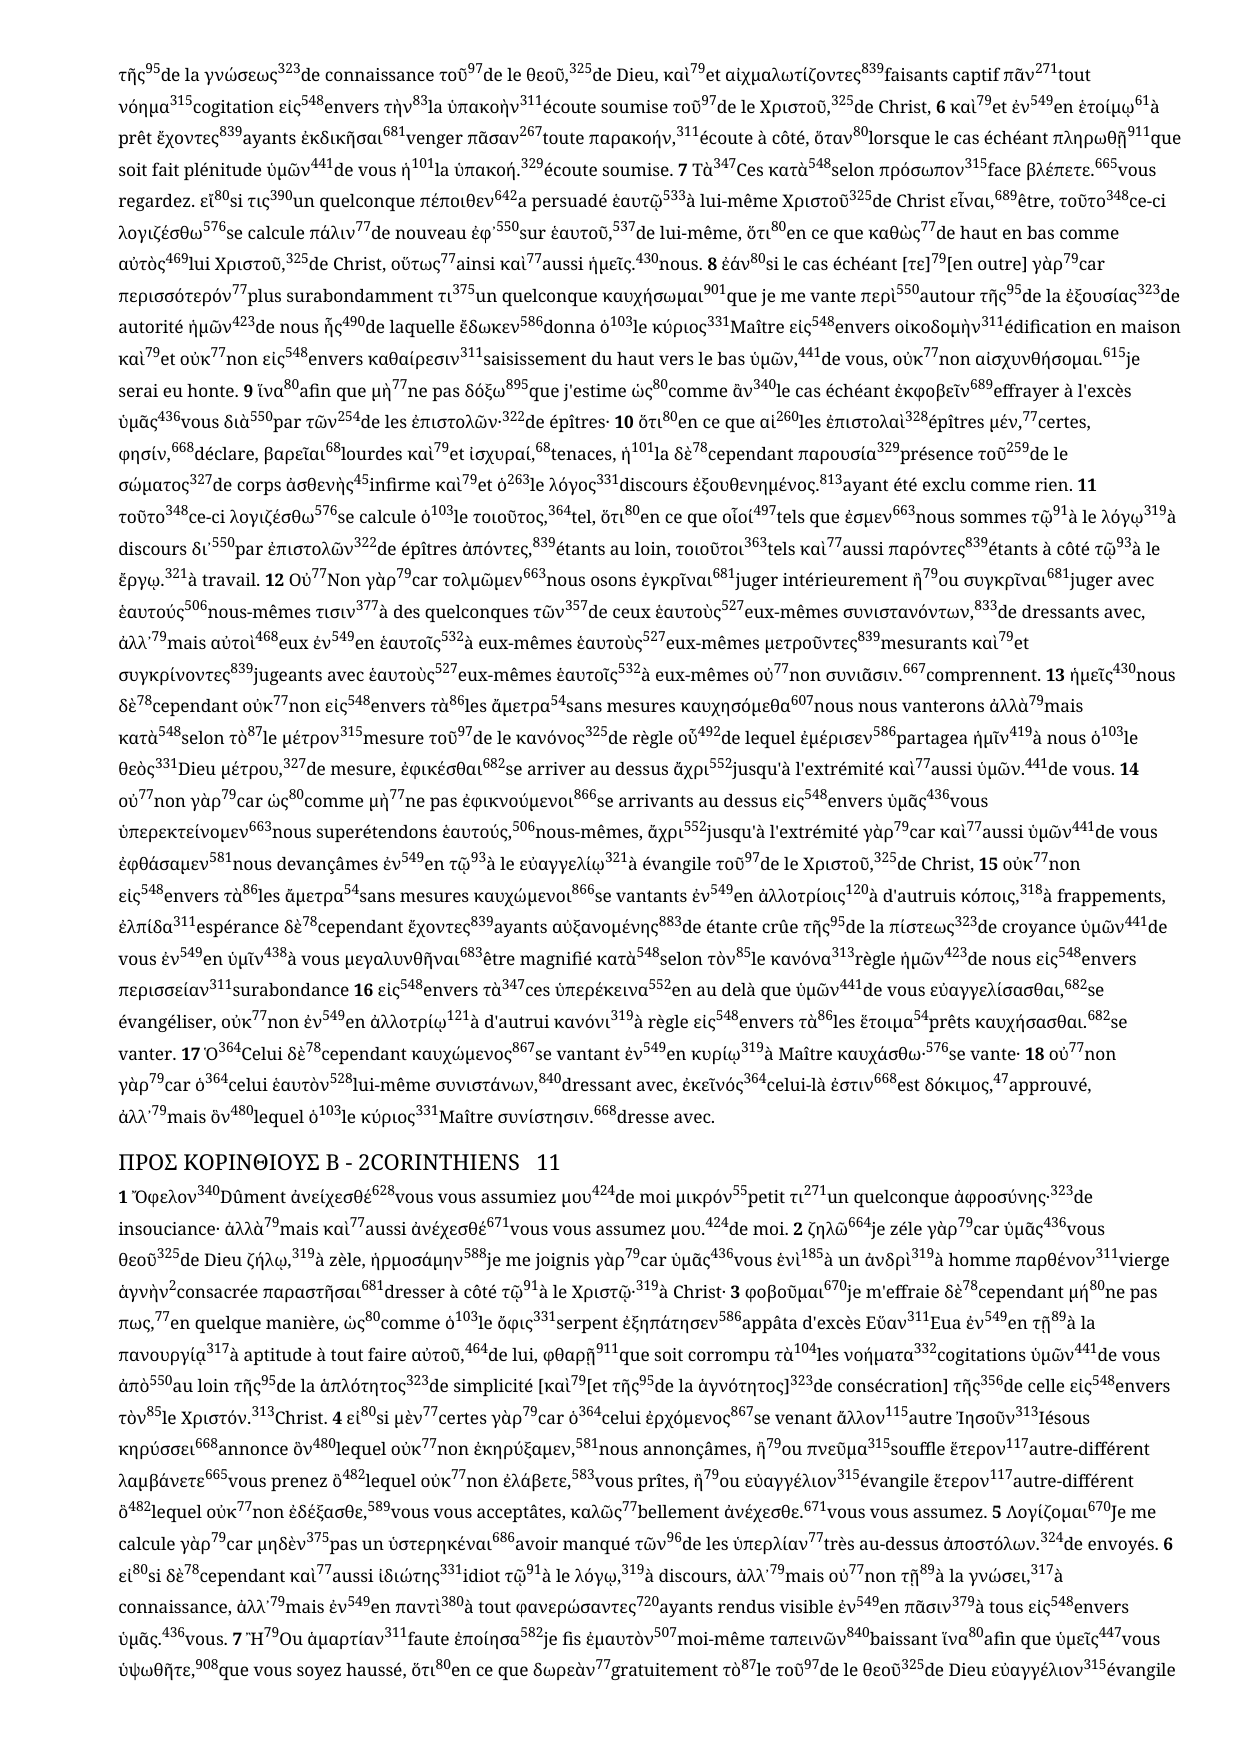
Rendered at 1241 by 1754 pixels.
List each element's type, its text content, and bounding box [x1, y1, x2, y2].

text 1 Ὄφελον340Dûment ἀνείχεσθέ628vous vous assumiez μου424de moi μικρόν55petit τι271un quelconque ἀφροσύνης·323de insouciance· ἀλλὰ79mais καὶ77aussi ἀνέχεσθέ671vous vous assumez μου.424de moi. 2 ζηλῶ664je zéle γὰρ79car ὑμᾶς436vous θεοῦ325de Dieu ζήλῳ,319à zèle, ἡρμοσάμην588je me joignis γὰρ79car ὑμᾶς436vous ἑνὶ185à un ἀνδρὶ319à homme παρθένον311vierge ἁγνὴν2consacrée παραστῆσαι681dresser à côté τῷ91à le Χριστῷ·319à Christ· 3 φοβοῦμαι670je m'effraie δὲ78cependant μή80ne pas πως,77en quelque manière, ὡς80comme ὁ103le ὄφις331serpent ἐξηπάτησεν586appâta d'excès Εὕαν311Eua ἐν549en τῇ89à la πανουργίᾳ317à aptitude à tout faire αὐτοῦ,464de lui, φθαρῇ911que soit corrompu τὰ104les νοήματα332cogitations ὑμῶν441de vous ἀπὸ550au loin τῆς95de la ἁπλότητος323de simplicité [καὶ79[et τῆς95de la ἁγνότητος]323de consécration] τῆς356de celle εἰς548envers τὸν85le Χριστόν.313Christ. 4 εἰ80si μὲν77certes γὰρ79car ὁ364celui ἐρχόμενος867se venant ἄλλον115autre Ἰησοῦν313Iésous κηρύσσει668annonce ὃν480lequel οὐκ77non ἐκηρύξαμεν,581nous annonçâmes, ἢ79ou πνεῦμα315souffle ἕτερον117autre-différent λαμβάνετε665vous prenez ὃ482lequel οὐκ77non ἐλάβετε,583vous prîtes, ἢ79ou εὐαγγέλιον315évangile ἕτερον117autre-différent ὃ482lequel οὐκ77non ἐδέξασθε,589vous vous acceptâtes, καλῶς77bellement ἀνέχεσθε.671vous vous assumez. 5 Λογίζομαι670Je me calcule γὰρ79car μηδὲν375pas un ὑστερηκέναι686avoir manqué τῶν96de les ὑπερλίαν77très au-dessus ἀποστόλων.324de envoyés. 6 εἰ80si δὲ78cependant καὶ77aussi ἰδιώτης331idiot τῷ91à le λόγῳ,319à discours, ἀλλ᾽79mais οὐ77non τῇ89à la γνώσει,317à connaissance, ἀλλ᾽79mais ἐν549en παντὶ380à tout φανερώσαντες720ayants rendus visible ἐν549en πᾶσιν379à tous εἰς548envers ὑμᾶς.436vous. 7 Ἢ79Ou ἁμαρτίαν311faute ἐποίησα582je fis ἐμαυτὸν507moi-même ταπεινῶν840baissant ἵνα80afin que ὑμεῖς447vous ὑψωθῆτε,908que vous soyez haussé, ὅτι80en ce que δωρεὰν77gratuitement τὸ87le τοῦ97de le θεοῦ325de Dieu εὐαγγέλιον315évangile εὐηγγελισάμην588je m'évangélisai ὑμῖν;438à vous; 8 ἄλλας112autres ἐκκλησίας310églises ἐσύλησα582je dépouillai λαβὼν721ayant pris ὀψώνιον315gage πρὸς548vers τὴν83la ὑμῶν441de vous διακονίαν,311service, 9 καὶ79et παρὼν840étant à côté πρὸς548vers ὑμᾶς436vous καὶ79et ὑστερηθεὶς760ayant été manqué οὐ77non κατενάρκησα582j'engourdis de haut en bas οὐθενός·384de aucun· τὸ87le γὰρ79car ὑστέρημά315manque μου424de moi προσανεπλήρωσαν585élevèrent à plénitude vers οἱ102les ἀδελφοὶ330frères ἐλθόντες720ayants venus ἀπὸ550au loin Μακεδονίας,323de Macédoine, καὶ79et ἐν549en παντὶ380à tout ἀβαρῆ53sans poids ἐμαυτὸν507moi-même ὑμῖν438à vous ἐτήρησα582je gardai καὶ79et τηρήσω.602je garderai. 10 ἔστιν668est ἀλήθεια329vérité Χριστοῦ325de Christ ἐν549en ἐμοὶ420à moi ὅτι80en ce que ἡ101la καύχησις329vanterie αὕτη154celle-ci οὐ77non φραγήσεται619sera obstrué εἰς548envers ἐμὲ417moi ἐν549en τοῖς92à les κλίμασιν320à climats τῆς95de la Ἀχαΐας.323de Achaïe. 11 διὰ548par le fait de τί;399quel; ὅτι80en ce que οὐκ77non ἀγαπῶ664j'aime ὑμᾶς;436vous; ὁ103le θεὸς331Dieu οἶδεν.642a su. 12 Ὃ482Lequel δὲ78cependant ποιῶ,664je fais, καὶ77aussi ποιήσω,602je ferai, ἵνα80afin que ἐκκόψω895que je coupe à l'excès τὴν83la ἀφορμὴν311occasion τῶν357de ceux θελόντων833de voulants ἀφορμήν,311occasion, ἵνα80afin que ἐν549en ᾧ488à lequel καυχῶνται673se vantent εὑρεθῶσιν910que soient trouvé καθὼς77de haut en bas comme καὶ77aussi ἡμεῖς.430nous. 13 οἱ102les γὰρ79car τοιοῦτοι363tels ψευδαπόστολοι,330faux apôtres, ἐργάται330travailleurs δόλιοι,21trompeurs, μετασχηματιζόμενοι866se schématisants au-delà εἰς548envers ἀποστόλους312envoyés Χριστοῦ.325de Christ. 14 καὶ79et οὐ77non θαῦμα·333objet d'étonnement· αὐτὸς542lui-même γὰρ79car ὁ103le σατανᾶς331Satanas μετασχηματίζεται674se schématise au-delà εἰς548envers ἄγγελον313messager φωτός.327de lumière. 15 οὐ77non μέγα49grand οὖν79donc εἰ80si καὶ77aussi οἱ102les διάκονοι330serviteurs αὐτοῦ464de lui μετασχηματίζονται673se schématisent au-delà ὡς80comme διάκονοι330serviteurs δικαιοσύνης·323de justice· ὧν491de lesquels τὸ105le τέλος333achèvement ἔσται612se sera κατὰ548selon τὰ86les ἔργα314travaux αὐτῶν.463de eux. 16 Πάλιν77De nouveau λέγω,664je dis, μή77ne pas τίς390un quelconque με417moi δόξῃ899que estime ἄφρονα32insensé εἶναι·689être· εἰ80si δὲ78cependant μή77ne pas γε,340du moins, κἂν77et si ὡς80comme ἄφρονα53insensé δέξασθέ557que vous vous acceptez με,417moi, ἵνα80afin que κἀγὼ431et moi μικρόν55petit τι271un quelconque καυχήσωμαι.901que je me vante. 17 ὃ482lequel λαλῶ,664je bavarde, οὐ77non κατὰ548selon κύριον313Maître λαλῶ664je bavarde ἀλλ᾽79mais ὡς80comme ἐν549en ἀφροσύνῃ,317à insouciance, ἐν549en ταύτῃ142à celle-ci τῇ89à la ὑποστάσει317à soutenance τῆς95de la καυχήσεως.323de vanterie. 18 ἐπεὶ80puisque πολλοὶ389nombreux καυχῶνται673se vantent κατὰ548selon σάρκα,311chair, κἀγὼ431et moi καυχήσομαι.608je me vanterai. 19 ἡδέως77plaisamment γὰρ79car ἀνέχεσθε671vous vous assumez τῶν96de les ἀφρόνων64de insensés φρόνιμοι46pensifs ὄντες·839étants· 20 ἀνέχεσθε671vous vous assumez γὰρ79car εἴ80si τις390un quelconque ὑμᾶς436vous καταδουλοῖ,668asservit de haut en bas, εἴ80si τις390un quelconque κατεσθίει,668mange complètement, εἴ80si τις390un quelconque λαμβάνει,668prend, εἴ80si τις390un quelconque ἐπαίρεται,674se surélève, εἴ80si τις390un quelconque εἰς548envers πρόσωπον315face ὑμᾶς436vous δέρει.668pèle. 21 κατὰ548selon ἀτιμίαν311dévalorisation λέγω,664je dis, ὡς80comme ὅτι80en ce que ἡμεῖς430nous ἠσθενήκαμεν.637nous avons été infirme. Ἐν549En ᾧ488à lequel δ᾽78cependant ἄν340le cas échéant τις390un quelconque τολμᾷ,921que ose, ἐν549en ἀφροσύνῃ317à insouciance λέγω,664je dis, τολμῶ664j'ose κἀγώ.431et moi. 22 Ἑβραῖοί330Hébreux εἰσιν;667sont; κἀγώ.431et moi. Ἰσραηλῖταί330Israélites εἰσιν;667sont; κἀγώ.431et moi. σπέρμα333semence Ἀβραάμ325de Abraam εἰσιν;667sont; κἀγώ.431et moi. 23 διάκονοι330serviteurs Χριστοῦ325de Christ εἰσιν;667sont; παραφρονῶν840pensant à côté λαλῶ,664je bavarde, ὑπὲρ77au-dessus ἐγώ·431moi· ἐν549en κόποις318à frappements περισσοτέρως,77plus surabondamment, ἐν549en φυλακαῖς316à gardiennages περισσοτέρως,77plus surabondamment, ἐν549en πληγαῖς316à coups ὑπερβαλλόντως,77au-dessus de la mesure, ἐν549en θανάτοις318à trépas πολλάκις.77souvent. 24 Ὑπὸ550Sous Ἰουδαίων64de Ioudaiens πεντάκις77cinq fois τεσσεράκοντα50quarante παρὰ548à côté μίαν51une ἔλαβον,582je pris, 25 τρὶς77trois fois ἐρραβδίσθην,596je fus bâtonné, ἅπαξ77une fois ἐλιθάσθην,596je fus pierré, τρὶς77trois fois ἐναυάγησα,582je naufrageai, νυχθήμερον315nycthémère ἐν549en τῷ91à le βυθῷ319à abîme πεποίηκα·638j'ai fait· 26 ὁδοιπορίαις316à marches de cheminements πολλάκις,77souvent, κινδύνοις318à risques ποταμῶν,324de fleuves, κινδύνοις318à risques λῃστῶν,324de pilleurs, κινδύνοις318à risques ἐκ550hors γένους,327de genre, κινδύνοις318à risques ἐξ550hors ἐθνῶν,326de ethnies, κινδύνοις318à risques ἐν549en πόλει,317à cité, κινδύνοις318à risques ἐν549en ἐρημίᾳ,317à lieu désertique, κινδύνοις318à risques ἐν549en θαλάσσῃ,317à mer, κινδύνοις318à risques ἐν549en ψευδαδέλφοις,318à faux frères, 27 κόπῳ319à frappement καὶ79et μόχθῳ,319à labeur, ἐν549en ἀγρυπνίαις316à insomnies πολλάκις,77souvent, ἐν549en λιμῷ319à famine καὶ79et δίψει,321à soif, ἐν549en νηστείαις316à jeûnes πολλάκις,77souvent, ἐν549en ψύχει321à froid καὶ79et γυμνότητι·317à nudité· 28 χωρὶς552séparément τῶν359de ces παρεκτὸς77hormis ἡ101la ἐπίστασίς329opposition μοι420à moi ἡ362celle καθ᾽548selon ἡμέραν,311journée, ἡ101la μέριμνα329inquiétude πασῶν278de toutes τῶν94de les ἐκκλησιῶν.322de églises. 29 τίς410quel ἀσθενεῖ668est infirme καὶ79et οὐκ77non ἀσθενῶ;664je suis infirme; τίς410quel σκανδαλίζεται680est scandalisé καὶ79et οὐκ77non ἐγὼ431moi πυροῦμαι;676je suis brûlé au feu; 30 Εἰ80Si καυχᾶσθαι690se vanter δεῖ,668attache de lien, τὰ347ces τῆς95de la ἀσθενείας323de infirmité μου424de moi καυχήσομαι.608je me vanterai. 31 ὁ103le θεὸς331Dieu καὶ79et πατὴρ331père τοῦ97de le κυρίου325de Maître Ἰησοῦ325de Iésous οἶδεν,642a su, ὁ364celui ὢν840étant εὐλογητὸς47élogié εἰς548envers τοὺς84les αἰῶνας,312ères, ὅτι80en ce que οὐ77non ψεύδομαι.670je me mens. 32 ἐν549en Δαμασκῷ317à Damas ὁ103le ἐθνάρχης331ethnarque Ἁρέτα325de Arétas τοῦ97de le βασιλέως325de roi ἐφρούρει625regardait au-devant τὴν83la πόλιν311cité Δαμασκηνῶν64de Damascéniens πιάσαι681saisir με,417moi, 33 καὶ79et διὰ550par θυρίδος323de fenêtre ἐν549en σαργάνῃ317à panier ἐχαλάσθην596je fus lâché διὰ550par τοῦ99de le τείχους327de muraille καὶ79et ἐξέφυγον582je fuis dehors τὰς82les χεῖρας310mains αὐτοῦ.464de lui. [118, 1181, 1181, 1682]
text ΠΡΟΣ ΚΟΡΙΝΘΙΟΥΣ Β - 2CORINTHIENS 11 [118, 1147, 1181, 1177]
text 1 Αὐτὸς513Moi-même δὲ78cependant ἐγὼ431moi Παῦλος331Paulus παρακαλῶ664j'appelle à côté ὑμᾶς436vous διὰ550par τῆς95de la πραΰτητος323de douceur καὶ79et ἐπιεικείας323de modération τοῦ97de le Χριστοῦ,325de Christ, ὃς498lequel κατὰ548selon πρόσωπον315face μὲν77certes ταπεινὸς47bas ἐν549en ὑμῖν,438à vous, ἀπὼν840étant au loin δὲ78cependant θαρρῶ664j'encourage εἰς548envers ὑμᾶς·436vous· 2 δέομαι670je m'attache de lien δὲ78cependant τὸ348ce μὴ77ne pas παρὼν840étant à côté θαρρῆσαι681encourager τῇ89à la πεποιθήσει317à confiance ᾗ484à laquelle λογίζομαι670je me calcule τολμῆσαι681oser ἐπί548sur τινας372des quelconques τοὺς345ceux λογιζομένους848se calculants ἡμᾶς416nous ὡς80comme κατὰ548selon σάρκα311chair περιπατοῦντας.821piétinants autour. 3 Ἐν549En σαρκὶ317à chair γὰρ79car περιπατοῦντες839piétinants autour οὐ77non κατὰ548selon σάρκα311chair στρατευόμεθα,669nous nous guerroyons en soldat, 4 τὰ104les γὰρ79car ὅπλα332armes τῆς95de la στρατείας323de guerre de soldat ἡμῶν423de nous οὐ77non σαρκικὰ48charnels ἀλλὰ79mais δυνατὰ48puissants τῷ91à le θεῷ319à Dieu πρὸς548vers καθαίρεσιν311saisissement du haut vers le bas ὀχυρωμάτων,326de forteresses, λογισμοὺς312calculs καθαιροῦντες839saisissants du haut vers le bas 5 καὶ79et πᾶν271tout ὕψωμα315hauteur ἐπαιρόμενον851se surélevant κατὰ550contre τῆς95de la γνώσεως323de connaissance τοῦ97de le θεοῦ,325de Dieu, καὶ79et αἰχμαλωτίζοντες839faisants captif πᾶν271tout νόημα315cogitation εἰς548envers τὴν83la ὑπακοὴν311écoute soumise τοῦ97de le Χριστοῦ,325de Christ, 6 καὶ79et ἐν549en ἑτοίμῳ61à prêt ἔχοντες839ayants ἐκδικῆσαι681venger πᾶσαν267toute παρακοήν,311écoute à côté, ὅταν80lorsque le cas échéant πληρωθῇ911que soit fait plénitude ὑμῶν441de vous ἡ101la ὑπακοή.329écoute soumise. 7 Τὰ347Ces κατὰ548selon πρόσωπον315face βλέπετε.665vous regardez. εἴ80si τις390un quelconque πέποιθεν642a persuadé ἑαυτῷ533à lui-même Χριστοῦ325de Christ εἶναι,689être, τοῦτο348ce-ci λογιζέσθω576se calcule πάλιν77de nouveau ἐφ᾽550sur ἑαυτοῦ,537de lui-même, ὅτι80en ce que καθὼς77de haut en bas comme αὐτὸς469lui Χριστοῦ,325de Christ, οὕτως77ainsi καὶ77aussi ἡμεῖς.430nous. 8 ἐάν80si le cas échéant [τε]79[en outre] γὰρ79car περισσότερόν77plus surabondamment τι375un quelconque καυχήσωμαι901que je me vante περὶ550autour τῆς95de la ἐξουσίας323de autorité ἡμῶν423de nous ἧς490de laquelle ἔδωκεν586donna ὁ103le κύριος331Maître εἰς548envers οἰκοδομὴν311édification en maison καὶ79et οὐκ77non εἰς548envers καθαίρεσιν311saisissement du haut vers le bas ὑμῶν,441de vous, οὐκ77non αἰσχυνθήσομαι.615je serai eu honte. 9 ἵνα80afin que μὴ77ne pas δόξω895que j'estime ὡς80comme ἂν340le cas échéant ἐκφοβεῖν689effrayer à l'excès ὑμᾶς436vous διὰ550par τῶν254de les ἐπιστολῶν·322de épîtres· 10 ὅτι80en ce que αἱ260les ἐπιστολαὶ328épîtres μέν,77certes, φησίν,668déclare, βαρεῖαι68lourdes καὶ79et ἰσχυραί,68tenaces, ἡ101la δὲ78cependant παρουσία329présence τοῦ259de le σώματος327de corps ἀσθενὴς45infirme καὶ79et ὁ263le λόγος331discours ἐξουθενημένος.813ayant été exclu comme rien. 11 τοῦτο348ce-ci λογιζέσθω576se calcule ὁ103le τοιοῦτος,364tel, ὅτι80en ce que οἷοί497tels que ἐσμεν663nous sommes τῷ91à le λόγῳ319à discours δι᾽550par ἐπιστολῶν322de épîtres ἀπόντες,839étants au loin, τοιοῦτοι363tels καὶ77aussi παρόντες839étants à côté τῷ93à le ἔργῳ.321à travail. 12 Οὐ77Non γὰρ79car τολμῶμεν663nous osons ἐγκρῖναι681juger intérieurement ἢ79ou συγκρῖναι681juger avec ἑαυτούς506nous-mêmes τισιν377à des quelconques τῶν357de ceux ἑαυτοὺς527eux-mêmes συνιστανόντων,833de dressants avec, ἀλλ᾽79mais αὐτοὶ468eux ἐν549en ἑαυτοῖς532à eux-mêmes ἑαυτοὺς527eux-mêmes μετροῦντες839mesurants καὶ79et συγκρίνοντες839jugeants avec ἑαυτοὺς527eux-mêmes ἑαυτοῖς532à eux-mêmes οὐ77non συνιᾶσιν.667comprennent. 13 ἡμεῖς430nous δὲ78cependant οὐκ77non εἰς548envers τὰ86les ἄμετρα54sans mesures καυχησόμεθα607nous nous vanterons ἀλλὰ79mais κατὰ548selon τὸ87le μέτρον315mesure τοῦ97de le κανόνος325de règle οὗ492de lequel ἐμέρισεν586partagea ἡμῖν419à nous ὁ103le θεὸς331Dieu μέτρου,327de mesure, ἐφικέσθαι682se arriver au dessus ἄχρι552jusqu'à l'extrémité καὶ77aussi ὑμῶν.441de vous. 14 οὐ77non γὰρ79car ὡς80comme μὴ77ne pas ἐφικνούμενοι866se arrivants au dessus εἰς548envers ὑμᾶς436vous ὑπερεκτείνομεν663nous superétendons ἑαυτούς,506nous-mêmes, ἄχρι552jusqu'à l'extrémité γὰρ79car καὶ77aussi ὑμῶν441de vous ἐφθάσαμεν581nous devançâmes ἐν549en τῷ93à le εὐαγγελίῳ321à évangile τοῦ97de le Χριστοῦ,325de Christ, 15 οὐκ77non εἰς548envers τὰ86les ἄμετρα54sans mesures καυχώμενοι866se vantants ἐν549en ἀλλοτρίοις120à d'autruis κόποις,318à frappements, ἐλπίδα311espérance δὲ78cependant ἔχοντες839ayants αὐξανομένης883de étante crûe τῆς95de la πίστεως323de croyance ὑμῶν441de vous ἐν549en ὑμῖν438à vous μεγαλυνθῆναι683être magnifié κατὰ548selon τὸν85le κανόνα313règle ἡμῶν423de nous εἰς548envers περισσείαν311surabondance 16 εἰς548envers τὰ347ces ὑπερέκεινα552en au delà que ὑμῶν441de vous εὐαγγελίσασθαι,682se évangéliser, οὐκ77non ἐν549en ἀλλοτρίῳ121à d'autrui κανόνι319à règle εἰς548envers τὰ86les ἕτοιμα54prêts καυχήσασθαι.682se vanter. 17 Ὁ364Celui δὲ78cependant καυχώμενος867se vantant ἐν549en κυρίῳ319à Maître καυχάσθω·576se vante· 18 οὐ77non γὰρ79car ὁ364celui ἑαυτὸν528lui-même συνιστάνων,840dressant avec, ἐκεῖνός364celui-là ἐστιν668est δόκιμος,47approuvé, ἀλλ᾽79mais ὃν480lequel ὁ103le κύριος331Maître συνίστησιν.668dresse avec. [118, 59, 1181, 1128]
